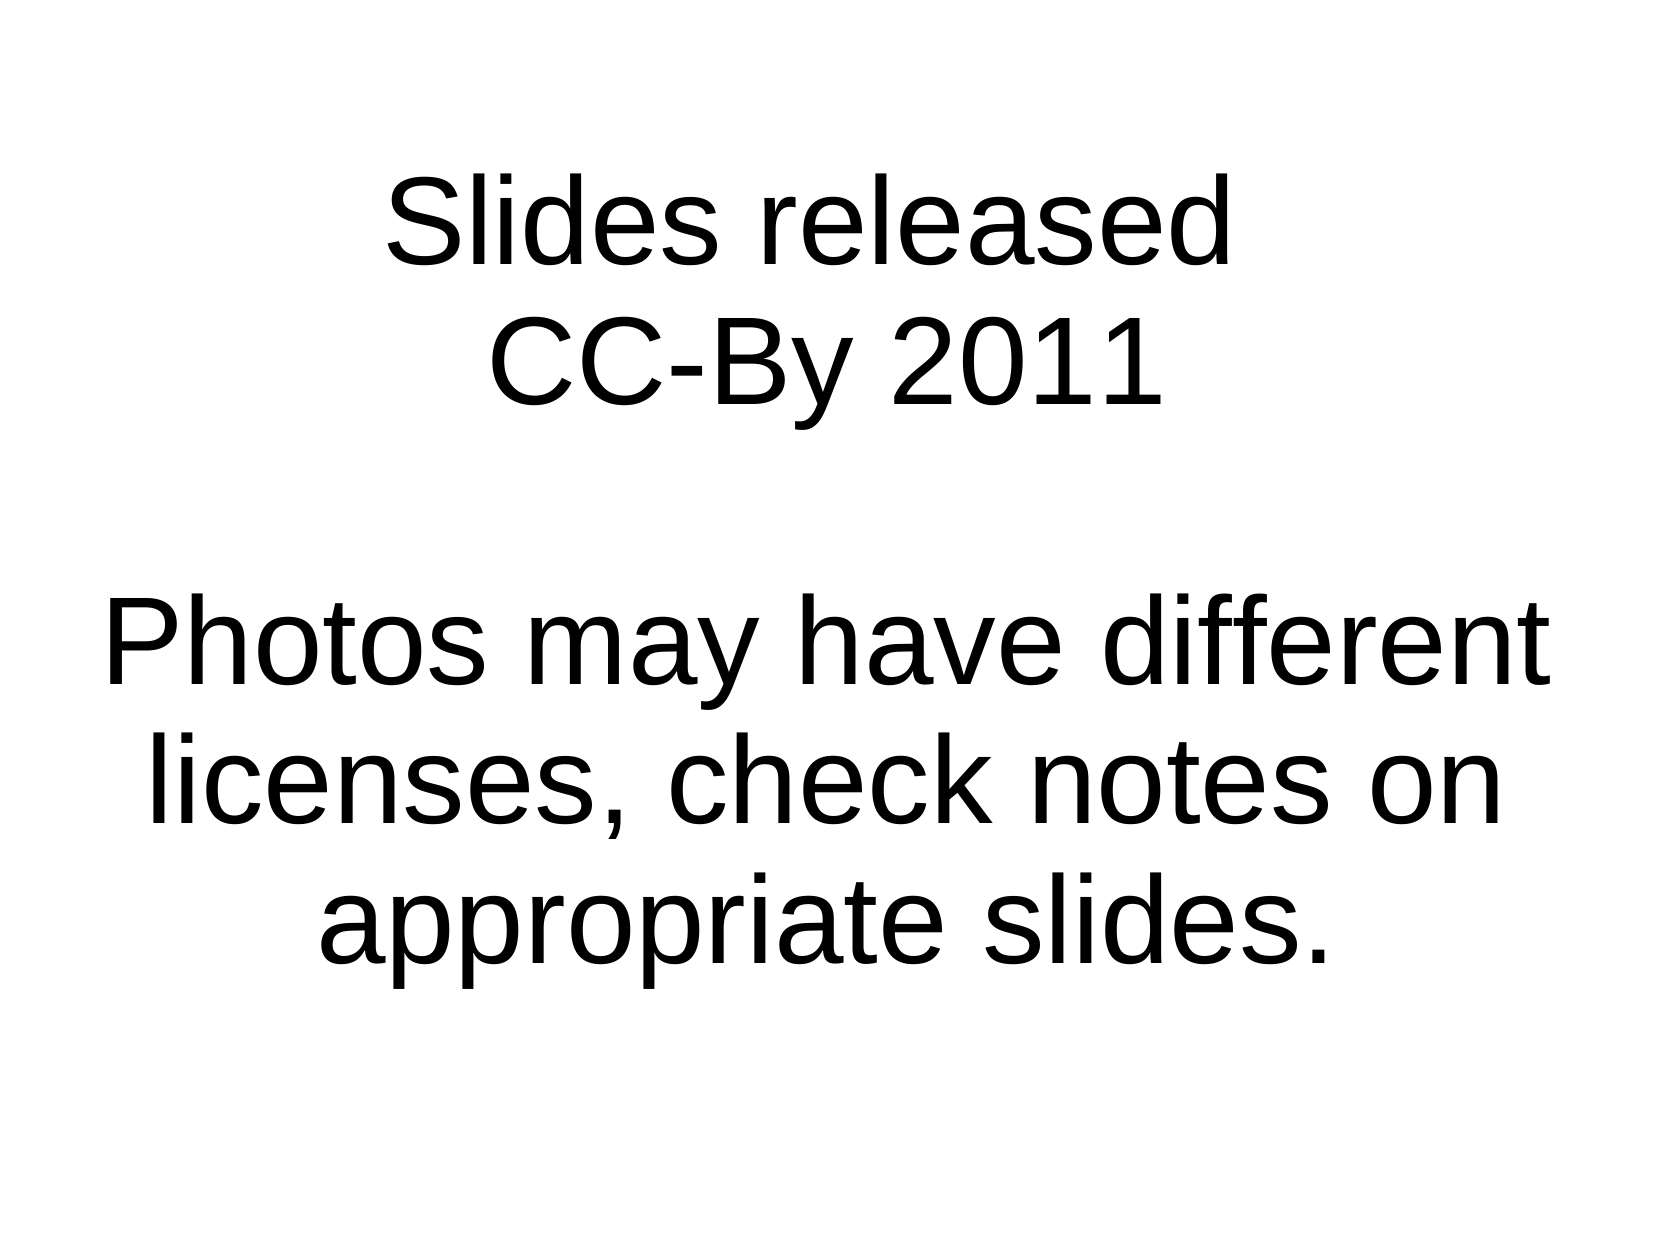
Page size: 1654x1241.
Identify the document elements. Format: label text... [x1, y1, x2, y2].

title Slides released CC-By 2011 Photos may have different licenses, check notes on appropriate slides. [82, 56, 1571, 1086]
